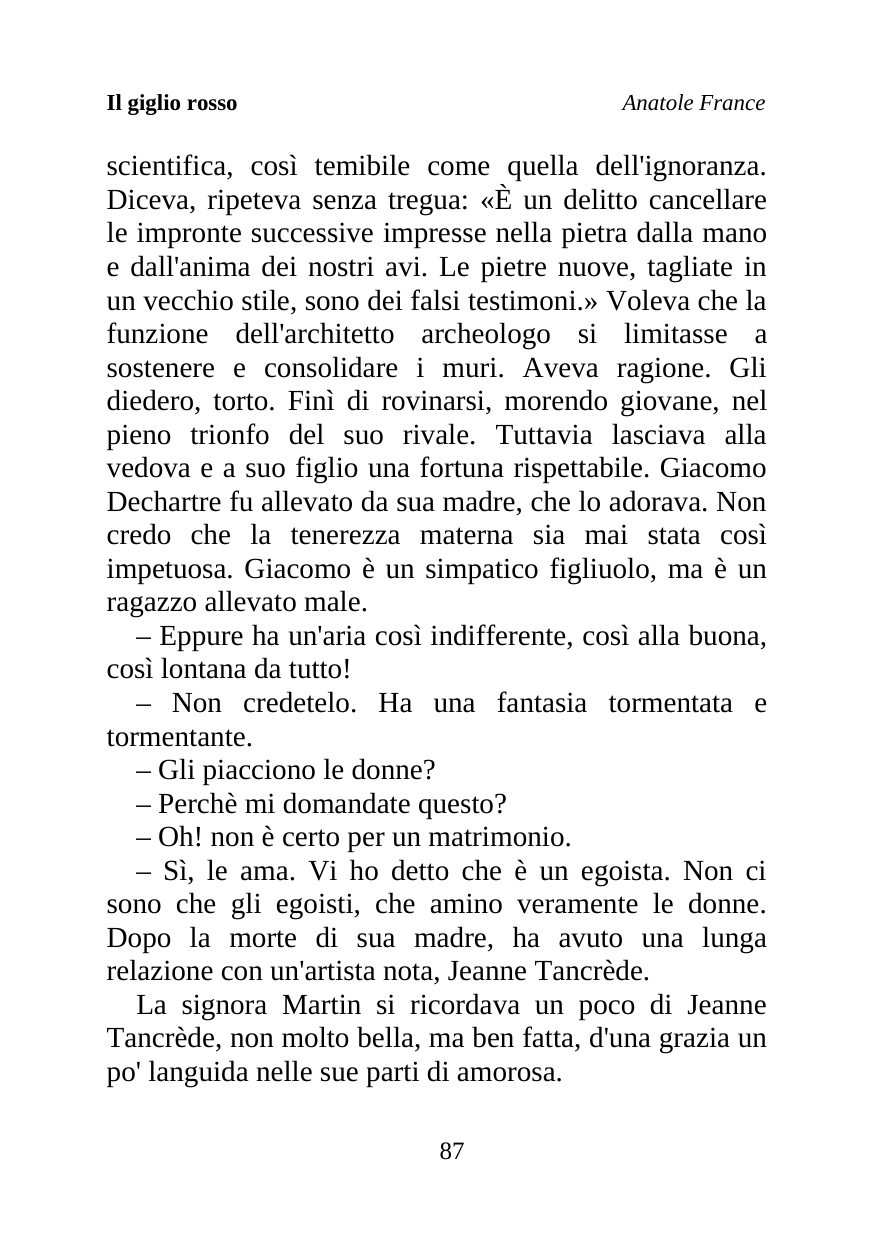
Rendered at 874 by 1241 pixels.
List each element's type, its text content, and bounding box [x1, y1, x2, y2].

text – Oh! non è certo per un matrimonio. [106, 819, 768, 853]
text scientifica, così temibile come quella dell'ignoranza. Diceva, ripeteva senza tregua: «È un delitto cancellare le impronte successive impresse nella pietra dalla mano e dall'anima dei nostri avi. Le pietre nuove, tagliate in un vecchio stile, sono dei falsi testimoni.» Voleva che la funzione dell'architetto archeologo si limitasse a sostenere e consolidare i muri. Aveva ragione. Gli diedero, torto. Finì di rovinarsi, morendo giovane, nel pieno trionfo del suo rivale. Tuttavia lasciava alla vedova e a suo figlio una fortuna rispettabile. Giacomo Dechartre fu allevato da sua madre, che lo adorava. Non credo che la tenerezza materna sia mai stata così impetuosa. Giacomo è un simpatico figliuolo, ma è un ragazzo allevato male. [106, 148, 768, 618]
text – Eppure ha un'aria così indifferente, così alla buona, così lontana da tutto! [106, 618, 768, 685]
text – Non credetelo. Ha una fantasia tormentata e tormentante. [106, 685, 768, 752]
text La signora Martin si ricordava un poco di Jeanne Tancrède, non molto bella, ma ben fatta, d'una grazia un po' languida nelle sue parti di amorosa. [106, 987, 768, 1088]
text – Perchè mi domandate questo? [106, 786, 768, 819]
text – Sì, le ama. Vi ho detto che è un egoista. Non ci sono che gli egoisti, che amino veramente le donne. Dopo la morte di sua madre, ha avuto una lunga relazione con un'artista nota, Jeanne Tancrède. [106, 853, 768, 987]
text – Gli piacciono le donne? [106, 752, 768, 786]
